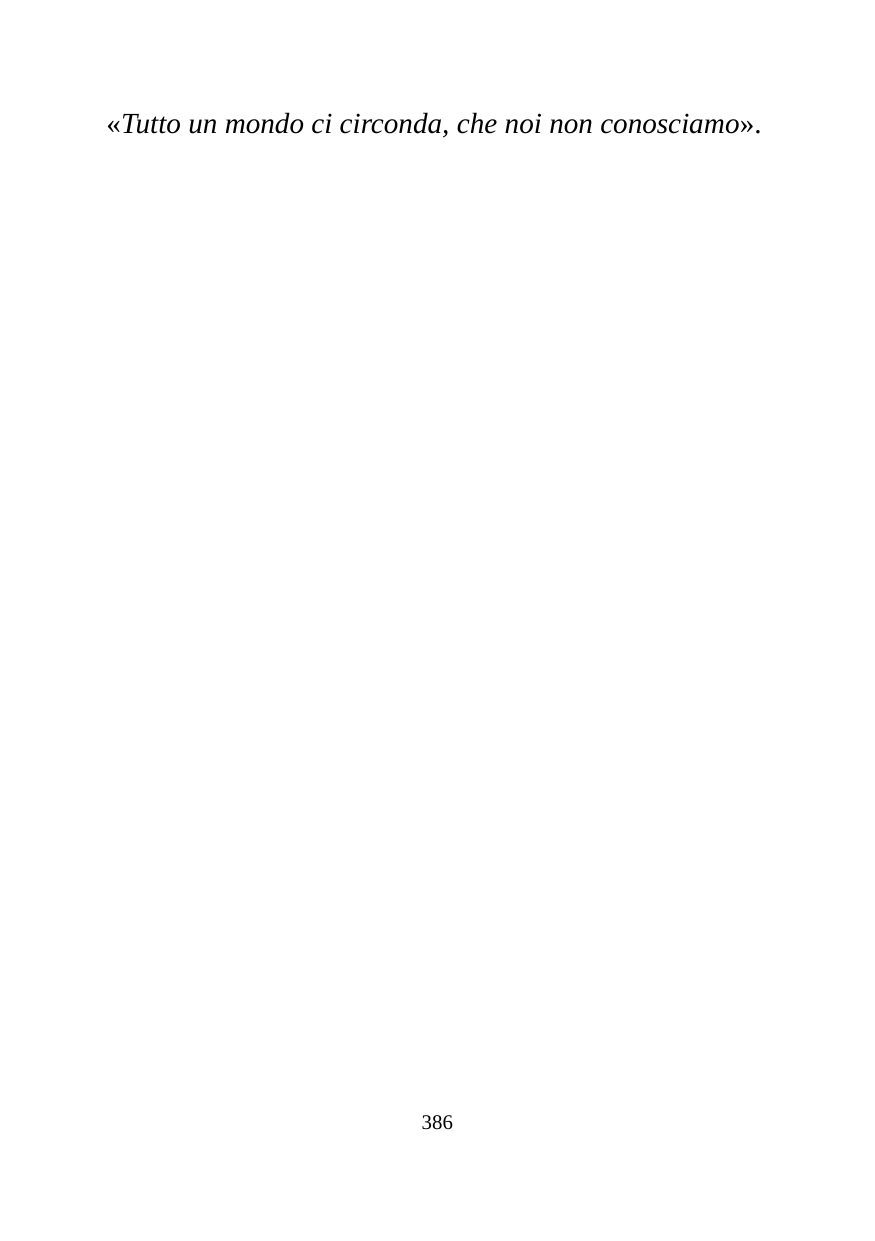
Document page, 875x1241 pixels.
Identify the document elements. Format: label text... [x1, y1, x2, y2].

text «Tutto un mondo ci circonda, che noi non conosciamo». [106, 106, 768, 140]
